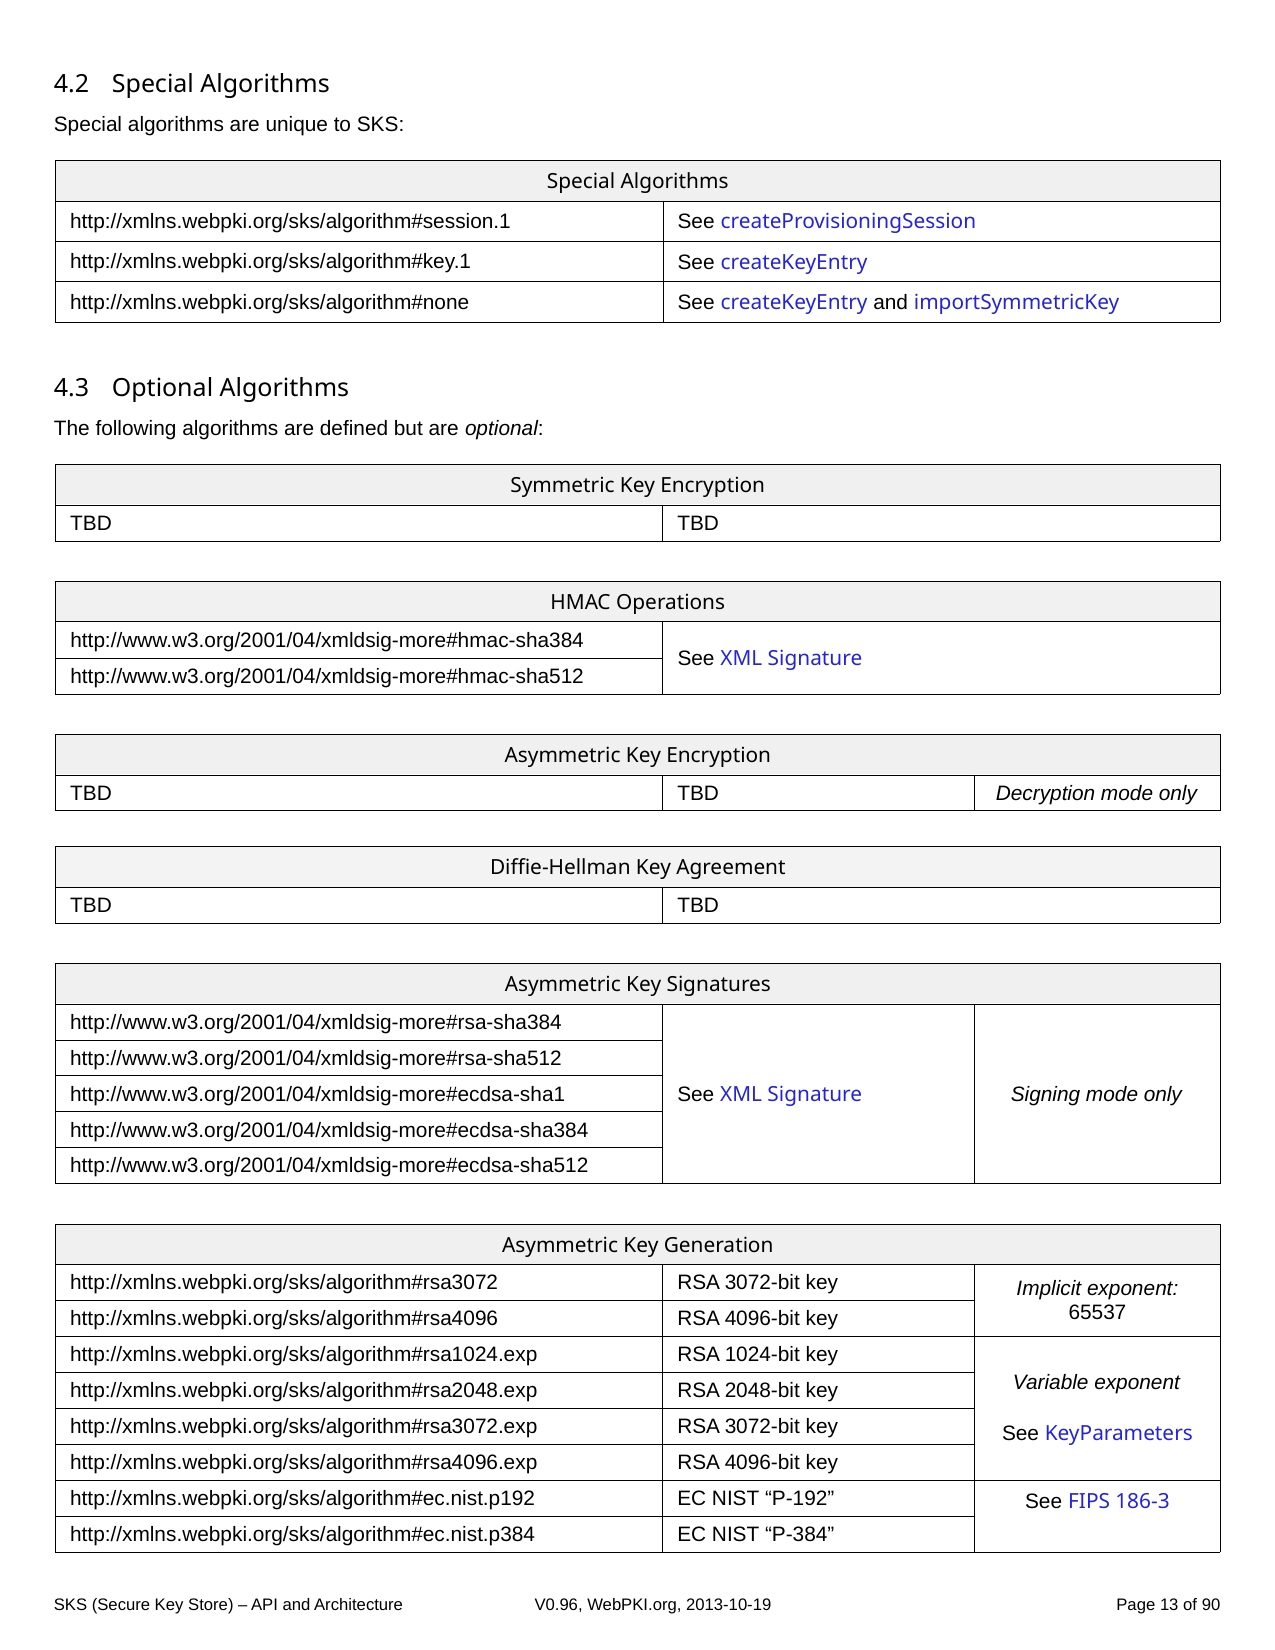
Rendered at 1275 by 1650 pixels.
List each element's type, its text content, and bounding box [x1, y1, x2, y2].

table_cell See FIPS 186-3 [975, 1481, 1220, 1552]
table_cell [55, 695, 1220, 734]
table_cell Asymmetric Key Signatures [56, 964, 1220, 1003]
table_cell TBD [663, 888, 1220, 923]
table_cell See createKeyEntry [664, 242, 1220, 281]
table_cell RSA 4096-bit key [663, 1445, 974, 1480]
table_cell See createProvisioningSession [664, 202, 1220, 241]
subtitle Optional Algorithms [54, 370, 1221, 404]
table_cell http://www.w3.org/2001/04/xmldsig-more#rsa-sha512 [56, 1041, 662, 1075]
table_cell RSA 4096-bit key [663, 1301, 974, 1336]
table_cell TBD [56, 776, 662, 810]
table_cell http://xmlns.webpki.org/sks/algorithm#ec.nist.p384 [56, 1517, 662, 1552]
table_cell [55, 924, 1220, 963]
table_cell RSA 3072-bit key [663, 1265, 974, 1300]
table_cell TBD [56, 888, 662, 923]
table_cell EC NIST “P-384” [663, 1517, 974, 1552]
table_cell [55, 542, 1220, 581]
table_cell http://xmlns.webpki.org/sks/algorithm#rsa3072 [56, 1265, 662, 1300]
table_cell http://xmlns.webpki.org/sks/algorithm#rsa2048.exp [56, 1373, 662, 1408]
table_cell http://xmlns.webpki.org/sks/algorithm#rsa1024.exp [56, 1337, 662, 1372]
table_cell Decryption mode only [975, 776, 1220, 810]
table_cell Diffie-Hellman Key Agreement [56, 847, 1220, 887]
table_cell http://www.w3.org/2001/04/xmldsig-more#ecdsa-sha512 [56, 1148, 662, 1183]
table_cell http://xmlns.webpki.org/sks/algorithm#none [56, 282, 663, 322]
table_cell http://www.w3.org/2001/04/xmldsig-more#ecdsa-sha1 [56, 1076, 662, 1111]
table_cell HMAC Operations [56, 582, 1220, 621]
table_cell TBD [663, 506, 1220, 541]
table_cell Signing mode only [975, 1005, 1220, 1183]
text The following algorithms are defined but are optional: [54, 416, 1221, 440]
subtitle Special Algorithms [54, 66, 1221, 100]
table_cell RSA 3072-bit key [663, 1409, 974, 1444]
table_cell [55, 811, 1220, 846]
table_cell EC NIST “P-192” [663, 1481, 974, 1516]
table_cell http://www.w3.org/2001/04/xmldsig-more#ecdsa-sha384 [56, 1112, 662, 1147]
table_header Symmetric Key Encryption [56, 465, 1220, 504]
table_cell See XML Signature [663, 622, 1220, 694]
table_cell http://xmlns.webpki.org/sks/algorithm#rsa3072.exp [56, 1409, 662, 1444]
table_cell TBD [56, 506, 662, 541]
table_cell http://xmlns.webpki.org/sks/algorithm#rsa4096 [56, 1301, 662, 1336]
text Special algorithms are unique to SKS: [54, 112, 1221, 136]
table_cell http://xmlns.webpki.org/sks/algorithm#key.1 [56, 242, 663, 281]
table_cell Asymmetric Key Encryption [56, 735, 1220, 774]
table_cell See XML Signature [663, 1005, 974, 1183]
table_header Special Algorithms [56, 161, 1220, 201]
table_cell Variable exponent See KeyParameters [975, 1337, 1220, 1480]
table_cell [55, 1184, 1220, 1224]
table_cell http://www.w3.org/2001/04/xmldsig-more#hmac-sha384 [56, 622, 662, 657]
table_cell RSA 2048-bit key [663, 1373, 974, 1408]
table_cell See createKeyEntry and importSymmetricKey [664, 282, 1220, 322]
table_cell RSA 1024-bit key [663, 1337, 974, 1372]
table_cell TBD [663, 776, 974, 810]
table_cell Asymmetric Key Generation [56, 1225, 1220, 1264]
table_cell Implicit exponent: 65537 [975, 1265, 1220, 1336]
table_cell http://www.w3.org/2001/04/xmldsig-more#rsa-sha384 [56, 1005, 662, 1039]
table_cell http://xmlns.webpki.org/sks/algorithm#rsa4096.exp [56, 1445, 662, 1480]
table_cell http://xmlns.webpki.org/sks/algorithm#session.1 [56, 202, 663, 241]
table_cell http://www.w3.org/2001/04/xmldsig-more#hmac-sha512 [56, 659, 662, 694]
table_cell http://xmlns.webpki.org/sks/algorithm#ec.nist.p192 [56, 1481, 662, 1516]
